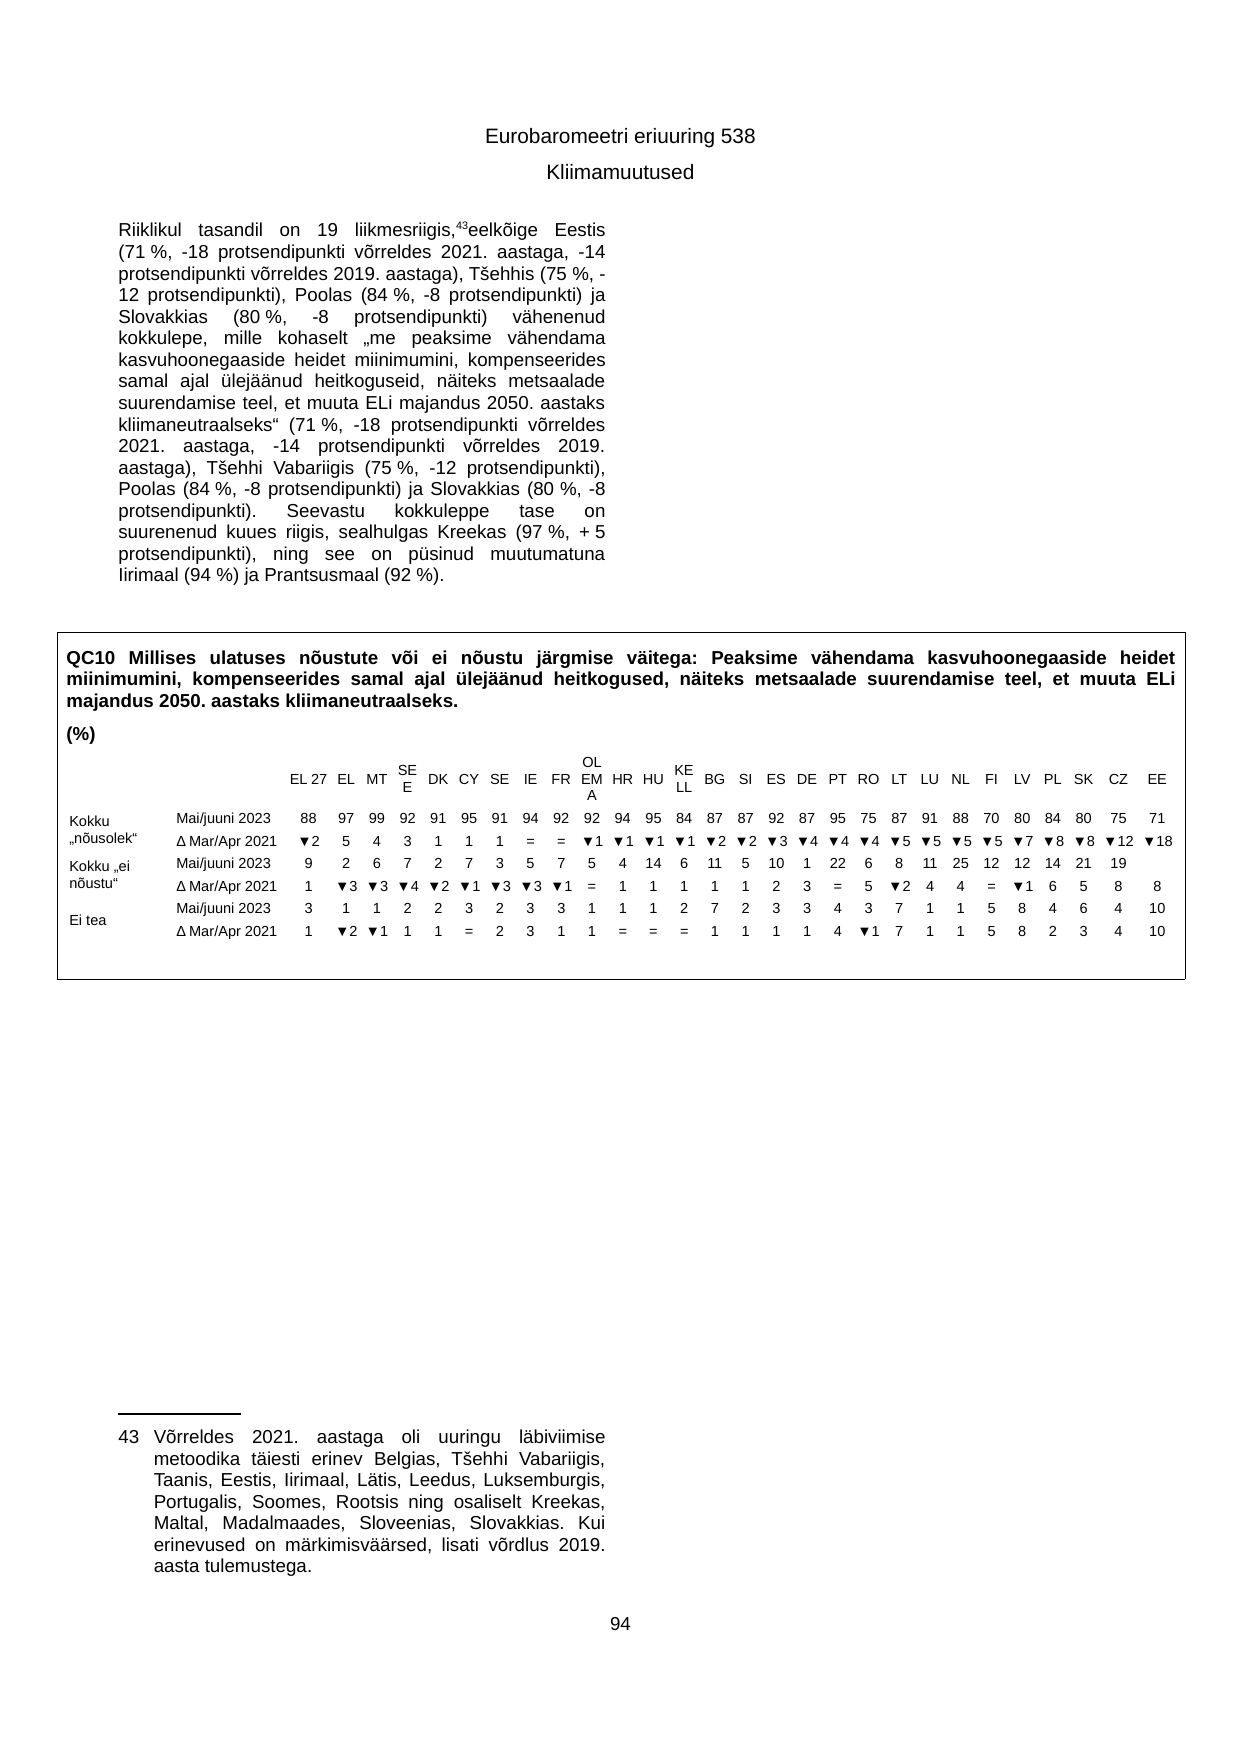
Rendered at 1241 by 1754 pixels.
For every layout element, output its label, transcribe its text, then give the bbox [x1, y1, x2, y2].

table_cell 3 [484, 852, 515, 874]
table_cell 14 [638, 852, 668, 874]
table_header FI [976, 751, 1007, 807]
table_cell 5 [976, 897, 1007, 920]
table_cell 1 [791, 920, 822, 942]
table_cell 1 [791, 852, 822, 874]
table_cell ▼4 [392, 875, 423, 897]
table_header HU [638, 751, 668, 807]
table_cell 2 [484, 897, 515, 920]
table_cell 1 [669, 875, 699, 897]
table_cell 4 [945, 875, 976, 897]
table_cell 7 [884, 920, 914, 942]
table_header SI [730, 751, 761, 807]
table_cell ▼3 [361, 875, 392, 897]
table_cell 70 [976, 807, 1007, 829]
table_cell 5 [331, 829, 361, 852]
table_cell = [546, 829, 576, 852]
table_cell 92 [576, 807, 607, 829]
table_cell ▼1 [361, 920, 392, 942]
table_cell 12 [1007, 852, 1037, 874]
table_cell ▼2 [730, 829, 761, 852]
table_cell ▼5 [884, 829, 914, 852]
table_cell ▼3 [484, 875, 515, 897]
table_cell 3 [1068, 920, 1099, 942]
table_header FR [546, 751, 576, 807]
table_cell 7 [884, 897, 914, 920]
table_cell 5 [515, 852, 546, 874]
table_header OLEMA [576, 751, 607, 807]
table_header BG [699, 751, 730, 807]
table_cell 75 [1099, 807, 1138, 829]
table_cell ▼1 [576, 829, 607, 852]
table_cell 2 [484, 920, 515, 942]
table_header CZ [1099, 751, 1138, 807]
table_cell 1 [607, 897, 638, 920]
table_cell 88 [286, 807, 331, 829]
table_cell ▼1 [607, 829, 638, 852]
table_cell 94 [607, 807, 638, 829]
table_header LU [914, 751, 945, 807]
table_cell 21 [1068, 852, 1099, 874]
table_cell = [454, 920, 484, 942]
table_cell 8 [1007, 920, 1037, 942]
table_cell 87 [884, 807, 914, 829]
table_cell 1 [546, 920, 576, 942]
table_cell 87 [730, 807, 761, 829]
table_cell Δ Mar/Apr 2021 [173, 875, 286, 897]
table_cell 3 [791, 875, 822, 897]
table_cell 3 [454, 897, 484, 920]
text Võrreldes 2021. aastaga oli uuringu läbiviimise metoodika täiesti erinev Belgias, Tšehhi Vabariigis, Taanis, Eestis, Iirimaal, Lätis, Leedus, Luksemburgis, Portugalis, Soomes, Rootsis ning osaliselt Kreekas, Maltal, Madalmaades, Sloveenias, Slovakkias. Kui erinevused on märkimisväärsed, lisati võrdlus 2019. aasta tulemustega. [118, 1426, 605, 1577]
table_header DK [423, 751, 453, 807]
table_header SEE [392, 751, 423, 807]
table_cell 1 [576, 920, 607, 942]
table_header RO [853, 751, 884, 807]
table_cell 7 [392, 852, 423, 874]
table_cell 80 [1068, 807, 1099, 829]
table_cell ▼1 [669, 829, 699, 852]
table_header HR [607, 751, 638, 807]
table_cell ▼1 [853, 920, 884, 942]
table_cell 14 [1037, 852, 1068, 874]
table_cell 1 [638, 897, 668, 920]
table_cell 4 [1099, 897, 1138, 920]
table_cell 1 [286, 920, 331, 942]
table_cell = [607, 920, 638, 942]
table_cell ▼8 [1037, 829, 1068, 852]
table_header CY [454, 751, 484, 807]
table_cell 1 [914, 920, 945, 942]
table_cell 19 [1099, 852, 1138, 874]
table_cell 2 [392, 897, 423, 920]
table_cell Kokku „nõusolek“ [66, 807, 173, 852]
table_cell ▼18 [1138, 829, 1176, 852]
table_cell 84 [1037, 807, 1068, 829]
table_cell ▼2 [423, 875, 453, 897]
table_cell = [638, 920, 668, 942]
table_cell 71 [1138, 807, 1176, 829]
table_cell ▼4 [853, 829, 884, 852]
table_header MT [361, 751, 392, 807]
table_cell 1 [914, 897, 945, 920]
table_header [66, 751, 173, 807]
table_cell Mai/juuni 2023 [173, 852, 286, 874]
table_header LV [1007, 751, 1037, 807]
table_cell 6 [853, 852, 884, 874]
table_cell 95 [454, 807, 484, 829]
table_cell ▼2 [286, 829, 331, 852]
table_cell 4 [914, 875, 945, 897]
text QC10 Millises ulatuses nõustute või ei nõustu järgmise väitega: Peaksime vähendama kasvuhoonegaaside heidet miinimumini, kompenseerides samal ajal ülejäänud heitkogused, näiteks metsaalade suurendamise teel, et muuta ELi majandus 2050. aastaks kliimaneutraalseks. [66, 647, 1176, 711]
table_cell 1 [638, 875, 668, 897]
table_cell 11 [699, 852, 730, 874]
text (%) [66, 723, 1176, 745]
table_header PL [1037, 751, 1068, 807]
table_cell = [515, 829, 546, 852]
table_cell 3 [761, 897, 791, 920]
table_cell 2 [423, 852, 453, 874]
table_cell 9 [286, 852, 331, 874]
table_cell 1 [454, 829, 484, 852]
table_cell Δ Mar/Apr 2021 [173, 829, 286, 852]
text Riiklikul tasandil on 19 liikmesriigis,eelkõige Eestis (71 %, -18 protsendipunkti võrreldes 2021. aastaga, -14 protsendipunkti võrreldes 2019. aastaga), Tšehhis (75 %, -12 protsendipunkti), Poolas (84 %, -8 protsendipunkti) ja Slovakkias (80 %, -8 protsendipunkti) vähenenud kokkulepe, mille kohaselt „me peaksime vähendama kasvuhoonegaaside heidet miinimumini, kompenseerides samal ajal ülejäänud heitkoguseid, näiteks metsaalade suurendamise teel, et muuta ELi majandus 2050. aastaks kliimaneutraalseks“ (71 %, -18 protsendipunkti võrreldes 2021. aastaga, -14 protsendipunkti võrreldes 2019. aastaga), Tšehhi Vabariigis (75 %, -12 protsendipunkti), Poolas (84 %, -8 protsendipunkti) ja Slovakkias (80 %, -8 protsendipunkti). Seevastu kokkuleppe tase on suurenenud kuues riigis, sealhulgas Kreekas (97 %, + 5 protsendipunkti), ning see on püsinud muutumatuna Iirimaal (94 %) ja Prantsusmaal (92 %). [118, 219, 605, 586]
table_cell 91 [484, 807, 515, 829]
table_cell 1 [286, 875, 331, 897]
table_cell ▼5 [976, 829, 1007, 852]
table_cell 8 [884, 852, 914, 874]
table_cell 5 [853, 875, 884, 897]
table_cell 1 [730, 920, 761, 942]
table_cell ▼5 [914, 829, 945, 852]
table_cell ▼1 [1007, 875, 1037, 897]
table_cell 92 [546, 807, 576, 829]
table_cell 91 [423, 807, 453, 829]
table_header EE [1138, 751, 1176, 807]
table_header NL [945, 751, 976, 807]
table_header LT [884, 751, 914, 807]
table_cell ▼1 [546, 875, 576, 897]
table_cell 12 [976, 852, 1007, 874]
table_cell 10 [761, 852, 791, 874]
table_cell 97 [331, 807, 361, 829]
table_cell ▼1 [638, 829, 668, 852]
table_cell 8 [1138, 875, 1176, 897]
table_header KELL [669, 751, 699, 807]
table_cell 1 [699, 875, 730, 897]
table_cell 10 [1138, 920, 1176, 942]
table_cell 4 [822, 897, 853, 920]
table_cell Kokku „ei nõustu“ [66, 852, 173, 897]
table_cell 1 [361, 897, 392, 920]
table_header PT [822, 751, 853, 807]
table_cell 3 [392, 829, 423, 852]
table_cell 1 [607, 875, 638, 897]
table_cell 99 [361, 807, 392, 829]
table_cell 5 [576, 852, 607, 874]
table_cell Mai/juuni 2023 [173, 807, 286, 829]
table_cell ▼12 [1099, 829, 1138, 852]
table_cell 94 [515, 807, 546, 829]
table_cell 3 [853, 897, 884, 920]
table_cell 8 [1099, 875, 1138, 897]
table_cell ▼2 [884, 875, 914, 897]
table_header IE [515, 751, 546, 807]
table_cell 4 [1099, 920, 1138, 942]
table_cell 3 [546, 897, 576, 920]
table_cell 2 [1037, 920, 1068, 942]
table_cell ▼5 [945, 829, 976, 852]
table_cell 2 [730, 897, 761, 920]
table_cell ▼4 [822, 829, 853, 852]
table_cell 1 [945, 897, 976, 920]
table_header SK [1068, 751, 1099, 807]
table_cell 95 [822, 807, 853, 829]
table_cell 25 [945, 852, 976, 874]
table_cell ▼7 [1007, 829, 1037, 852]
table_cell 1 [331, 897, 361, 920]
table_cell 4 [361, 829, 392, 852]
table_cell 6 [1037, 875, 1068, 897]
table_cell 1 [699, 920, 730, 942]
table_cell = [669, 920, 699, 942]
table_cell 2 [761, 875, 791, 897]
table_header EL [331, 751, 361, 807]
table_cell 5 [976, 920, 1007, 942]
table_cell 75 [853, 807, 884, 829]
table_cell 92 [761, 807, 791, 829]
table_cell ▼2 [699, 829, 730, 852]
table_cell 2 [669, 897, 699, 920]
table_cell Δ Mar/Apr 2021 [173, 920, 286, 942]
table_header [173, 751, 286, 807]
table_cell 5 [730, 852, 761, 874]
table_cell ▼1 [454, 875, 484, 897]
table_cell 7 [546, 852, 576, 874]
table_cell 7 [699, 897, 730, 920]
table_cell 84 [669, 807, 699, 829]
table_cell 8 [1007, 897, 1037, 920]
table_cell = [976, 875, 1007, 897]
table_cell 22 [822, 852, 853, 874]
table_cell 95 [638, 807, 668, 829]
table_cell 3 [286, 897, 331, 920]
table_cell 1 [576, 897, 607, 920]
table_cell ▼2 [331, 920, 361, 942]
table_cell ▼3 [331, 875, 361, 897]
table_header EL 27 [286, 751, 331, 807]
table_cell 4 [607, 852, 638, 874]
table_cell ▼4 [791, 829, 822, 852]
table_cell 87 [791, 807, 822, 829]
table_cell 1 [945, 920, 976, 942]
table_cell [1138, 852, 1176, 874]
table_cell 3 [515, 920, 546, 942]
table_cell 5 [1068, 875, 1099, 897]
table_cell 2 [331, 852, 361, 874]
table_cell 10 [1138, 897, 1176, 920]
table_cell 91 [914, 807, 945, 829]
table_cell 1 [484, 829, 515, 852]
table_cell 6 [361, 852, 392, 874]
table_cell 1 [761, 920, 791, 942]
table_cell 80 [1007, 807, 1037, 829]
table_cell 3 [791, 897, 822, 920]
table_cell 11 [914, 852, 945, 874]
table_cell ▼3 [515, 875, 546, 897]
table_cell 6 [669, 852, 699, 874]
table_cell 6 [1068, 897, 1099, 920]
table_cell ▼3 [761, 829, 791, 852]
table_cell 88 [945, 807, 976, 829]
table_cell 4 [822, 920, 853, 942]
table_cell 1 [730, 875, 761, 897]
table_cell 1 [423, 920, 453, 942]
table_header ES [761, 751, 791, 807]
table_cell 7 [454, 852, 484, 874]
table_cell 1 [423, 829, 453, 852]
table_cell Ei tea [66, 897, 173, 942]
table_cell 2 [423, 897, 453, 920]
table_cell 3 [515, 897, 546, 920]
table_header DE [791, 751, 822, 807]
table_cell = [822, 875, 853, 897]
table_cell 4 [1037, 897, 1068, 920]
table_cell 92 [392, 807, 423, 829]
table_cell 87 [699, 807, 730, 829]
table_cell 1 [392, 920, 423, 942]
table_header SE [484, 751, 515, 807]
table_cell = [576, 875, 607, 897]
table_cell ▼8 [1068, 829, 1099, 852]
table_cell Mai/juuni 2023 [173, 897, 286, 920]
